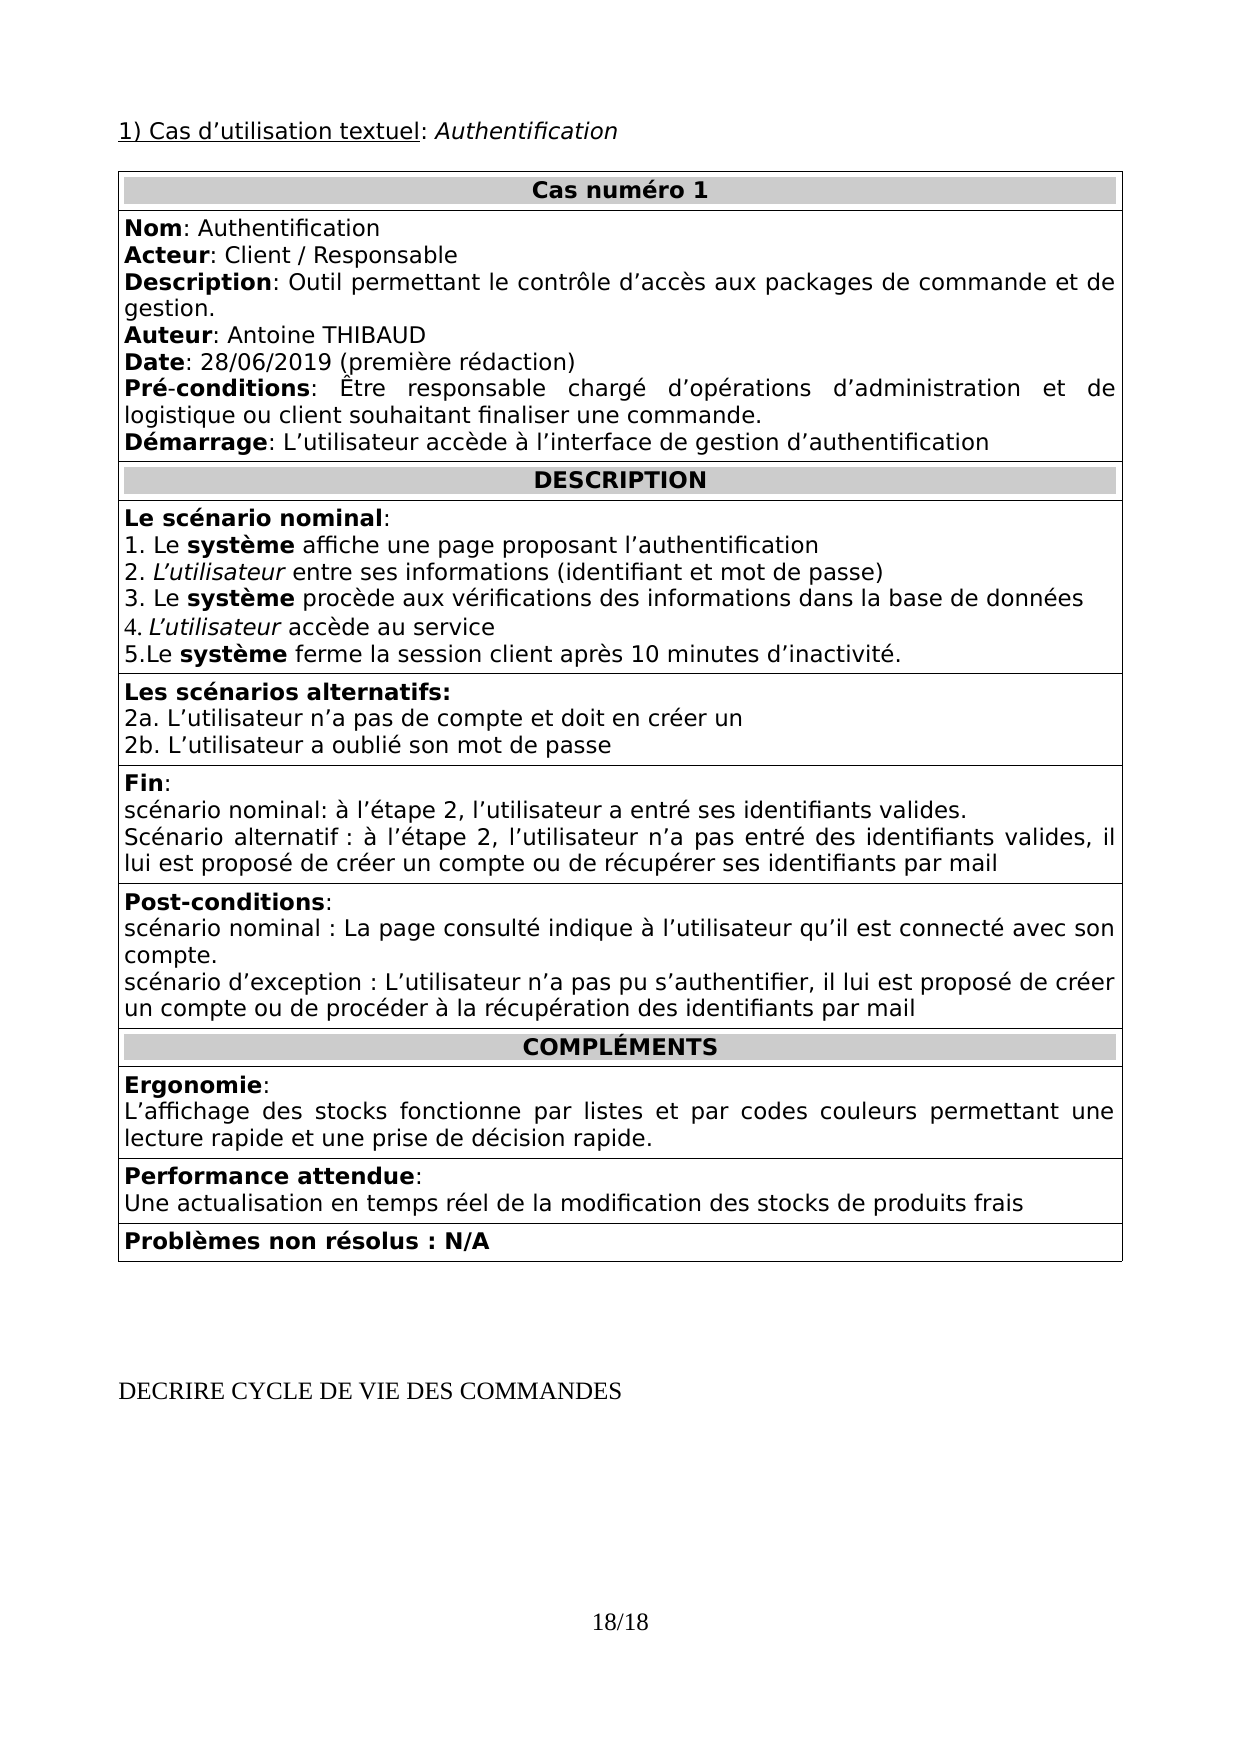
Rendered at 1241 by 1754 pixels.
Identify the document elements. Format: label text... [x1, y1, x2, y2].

table_cell COMPLÉMENTS [119, 1029, 1122, 1066]
table_cell Problèmes non résolus : N/A [119, 1224, 1122, 1261]
text 1) Cas d’utilisation textuel: Authentification [118, 118, 1122, 145]
table_header Cas numéro 1 [119, 172, 1122, 210]
table_cell Nom: Authentification Acteur: Client / Responsable Description: Outil permettant le contrôle d’accès aux packages de commande et de gestion. Auteur: Antoine THIBAUD Date: 28/06/2019 (première rédaction) Pré-conditions: Être responsable chargé d’opérations d’administration et de logistique ou client souhaitant finaliser une commande. Démarrage: L’utilisateur accède à l’interface de gestion d’authentification [119, 211, 1122, 461]
table_cell Fin: scénario nominal: à l’étape 2, l’utilisateur a entré ses identifiants valides. Scénario alternatif : à l’étape 2, l’utilisateur n’a pas entré des identifiants valides, il lui est proposé de créer un compte ou de récupérer ses identifiants par mail [119, 766, 1122, 883]
text DECRIRE CYCLE DE VIE DES COMMANDES [118, 1376, 1122, 1404]
table_cell Post-conditions: scénario nominal : La page consulté indique à l’utilisateur qu’il est connecté avec son compte. scénario d’exception : L’utilisateur n’a pas pu s’authentifier, il lui est proposé de créer un compte ou de procéder à la récupération des identifiants par mail [119, 884, 1122, 1028]
table_cell Performance attendue: Une actualisation en temps réel de la modification des stocks de produits frais [119, 1159, 1122, 1222]
table_cell DESCRIPTION [119, 462, 1122, 499]
table_cell Ergonomie: L’affichage des stocks fonctionne par listes et par codes couleurs permettant une lecture rapide et une prise de décision rapide. [119, 1067, 1122, 1158]
table_cell Les scénarios alternatifs: 2a. L’utilisateur n’a pas de compte et doit en créer un 2b. L’utilisateur a oublié son mot de passe [119, 674, 1122, 765]
table_cell Le scénario nominal: 1. Le système affiche une page proposant l’authentification 2. L’utilisateur entre ses informations (identifiant et mot de passe) 3. Le système procède aux vérifications des informations dans la base de données 4. L’utilisateur accède au service 5.Le système ferme la session client après 10 minutes d’inactivité. [119, 501, 1122, 673]
